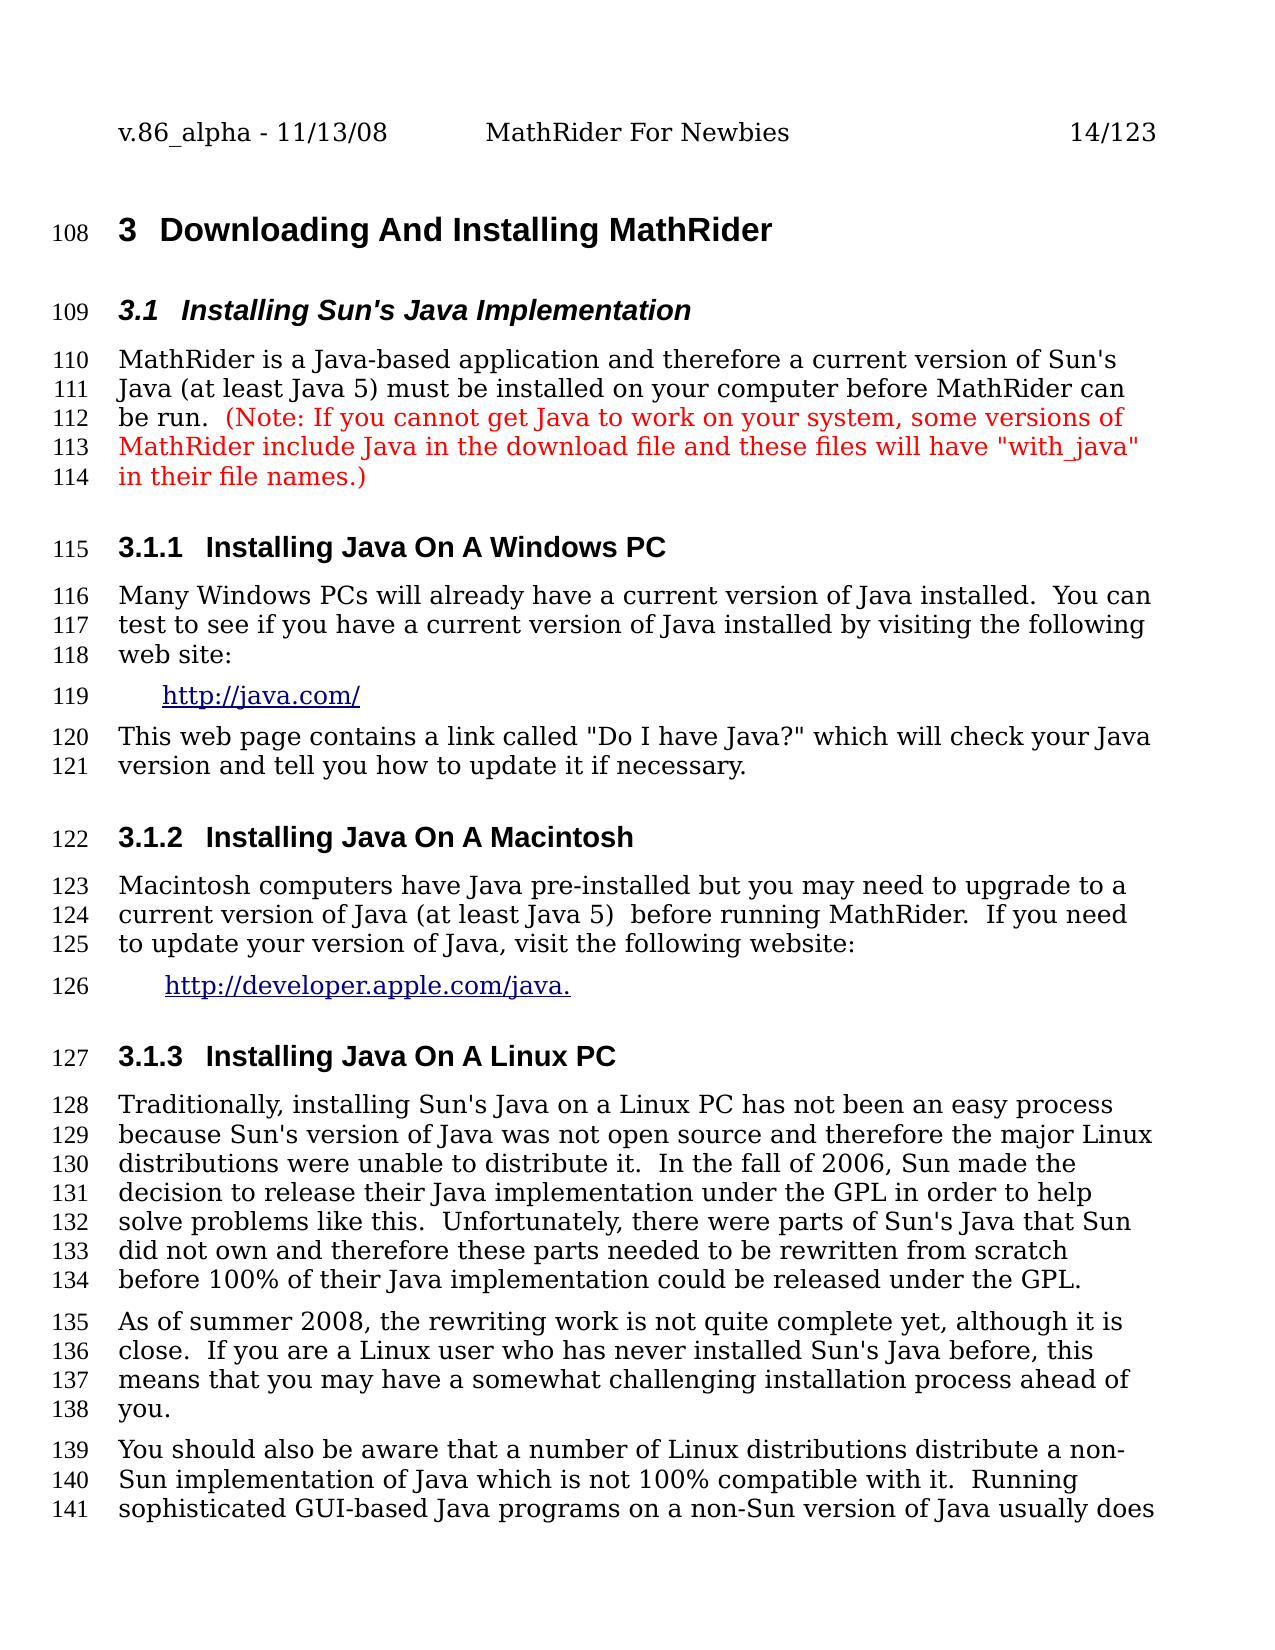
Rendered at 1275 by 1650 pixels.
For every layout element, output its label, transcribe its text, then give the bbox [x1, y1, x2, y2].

text MathRider is a Java-based application and therefore a current version of Sun's Java (at least Java 5) must be installed on your computer before MathRider can be run. (Note: If you cannot get Java to work on your system, some versions of MathRider include Java in the download file and these files will have "with_java" in their file names.) [118, 345, 1157, 491]
text Many Windows PCs will already have a current version of Java installed. You can test to see if you have a current version of Java installed by visiting the following web site: [118, 581, 1157, 669]
text http://java.com/ [162, 681, 1157, 710]
text http://developer.apple.com/java. [164, 971, 1157, 1000]
text Macintosh computers have Java pre-installed but you may need to upgrade to a current version of Java (at least Java 5) before running MathRider. If you need to update your version of Java, visit the following website: [118, 871, 1157, 959]
subtitle Installing Sun's Java Implementation [118, 293, 1157, 327]
subtitle Installing Java On A Linux PC [118, 1039, 1157, 1073]
subtitle Installing Java On A Macintosh [118, 820, 1157, 853]
text This web page contains a link called "Do I have Java?" which will check your Java version and tell you how to update it if necessary. [118, 722, 1157, 781]
text You should also be aware that a number of Linux distributions distribute a non-Sun implementation of Java which is not 100% compatible with it. Running sophisticated GUI-based Java programs on a non-Sun version of Java usually does [118, 1436, 1157, 1523]
subtitle Installing Java On A Windows PC [118, 530, 1157, 563]
subtitle Downloading And Installing MathRider [118, 210, 1157, 248]
text As of summer 2008, the rewriting work is not quite complete yet, although it is close. If you are a Linux user who has never installed Sun's Java before, this means that you may have a somewhat challenging installation process ahead of you. [118, 1307, 1157, 1423]
text Traditionally, installing Sun's Java on a Linux PC has not been an easy process because Sun's version of Java was not open source and therefore the major Linux distributions were unable to distribute it. In the fall of 2006, Sun made the decision to release their Java implementation under the GPL in order to help solve problems like this. Unfortunately, there were parts of Sun's Java that Sun did not own and therefore these parts needed to be rewritten from scratch before 100% of their Java implementation could be released under the GPL. [118, 1091, 1157, 1295]
